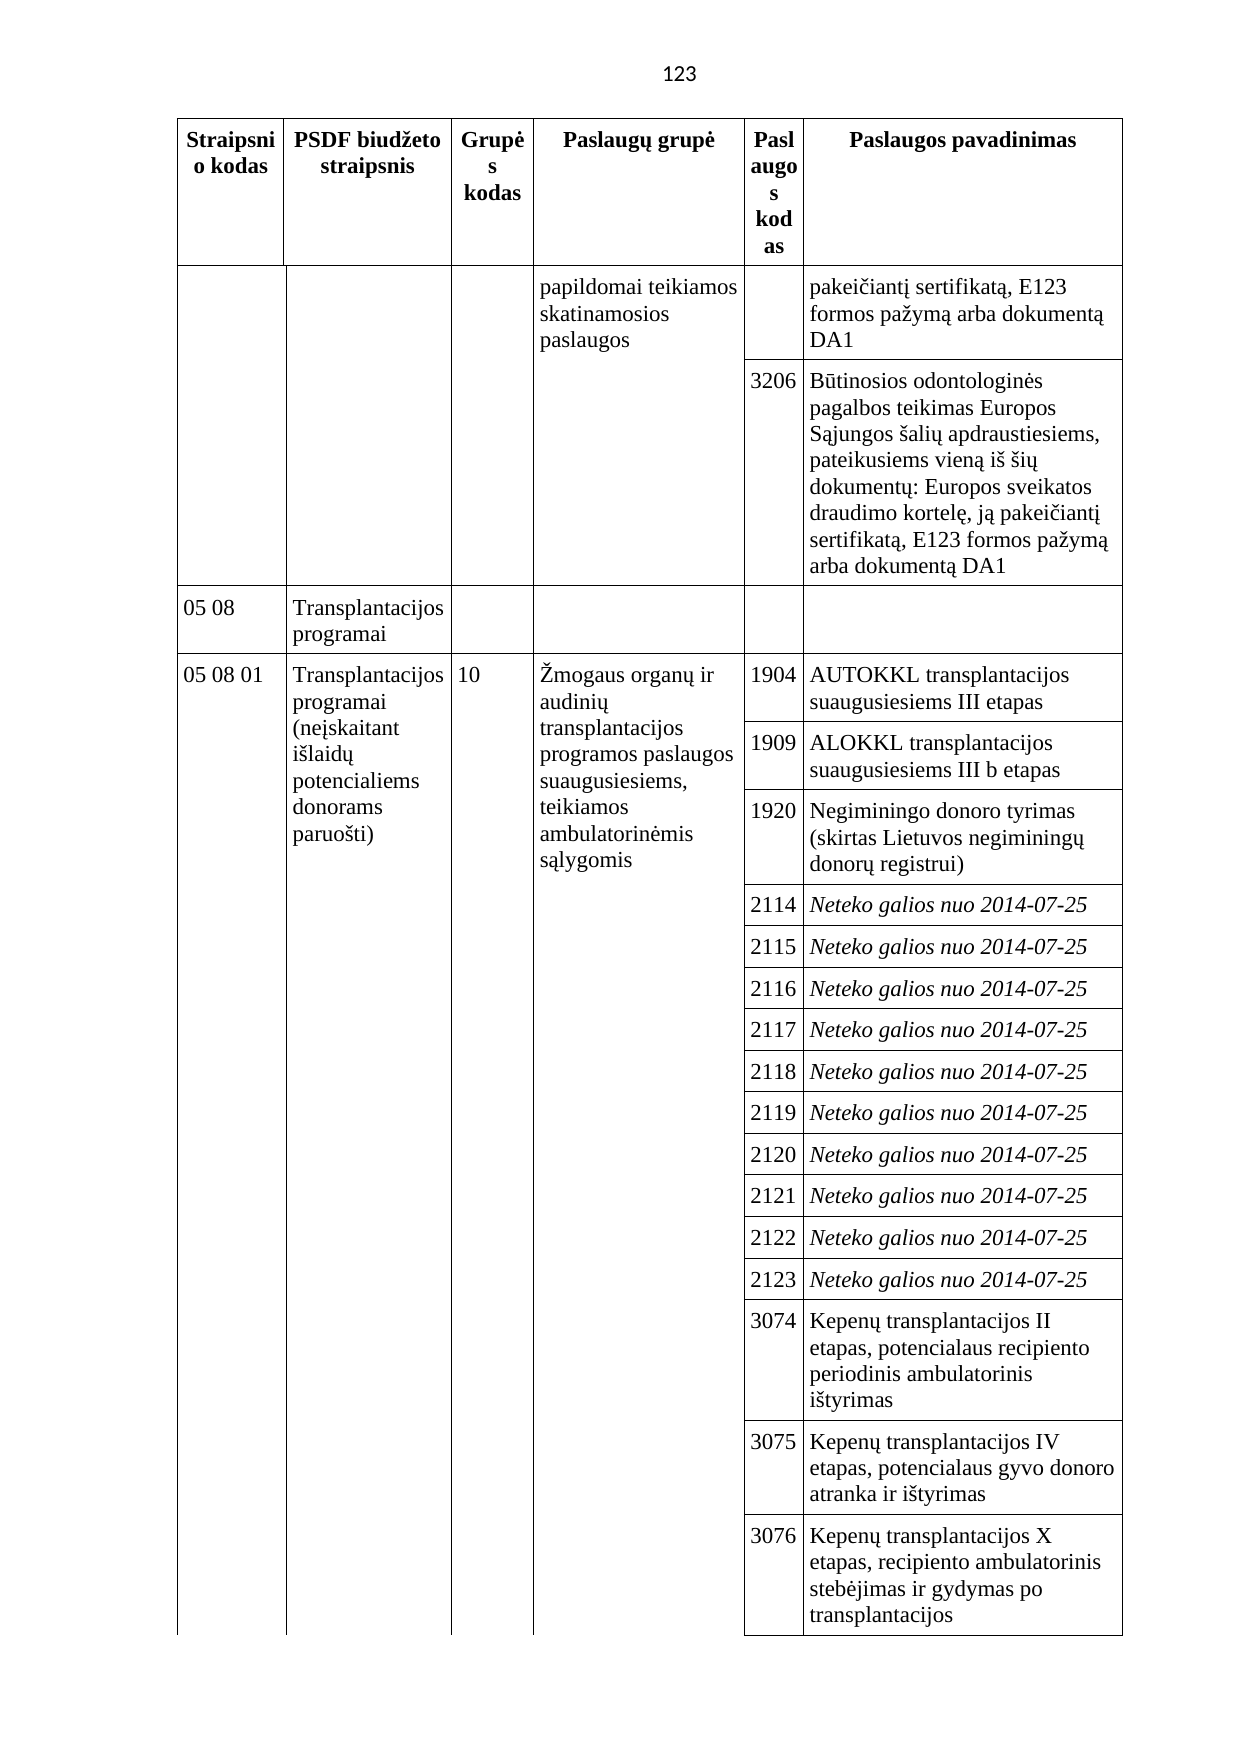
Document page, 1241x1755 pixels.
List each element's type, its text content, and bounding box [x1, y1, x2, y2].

table_cell 05 08 01 [178, 654, 286, 721]
table_cell Žmogaus organų ir audinių transplantacijos programos paslaugos suaugusiesiems, teikiamos ambulatorinėmis sąlygomis [534, 654, 744, 925]
table_cell 2120 [745, 1134, 803, 1174]
table_cell [287, 1050, 451, 1091]
table_cell [534, 967, 744, 1008]
table_cell [534, 1258, 744, 1299]
table_cell Kepenų transplantacijos II etapas, potencialaus recipiento periodinis ambulatorinis ištyrimas [804, 1300, 1122, 1420]
table_cell AUTOKKL transplantacijos suaugusiesiems III etapas [804, 654, 1122, 721]
table_cell Neteko galios nuo 2014-07-25 [804, 885, 1122, 925]
table_cell [178, 1050, 286, 1091]
table_cell Neteko galios nuo 2014-07-25 [804, 968, 1122, 1008]
table_cell [287, 266, 451, 585]
table_header Paslaugos pavadinimas [804, 119, 1122, 265]
table_cell [534, 1091, 744, 1133]
table_cell [178, 1133, 286, 1174]
table_cell [178, 789, 286, 883]
table_cell [452, 1514, 533, 1634]
table_cell [287, 1299, 451, 1420]
table_cell [452, 1008, 533, 1050]
table_cell [452, 925, 533, 967]
table_cell [178, 1091, 286, 1133]
table_cell ALOKKL transplantacijos suaugusiesiems III b etapas [804, 722, 1122, 789]
table_cell 2114 [745, 885, 803, 925]
table_cell Kepenų transplantacijos IV etapas, potencialaus gyvo donoro atranka ir ištyrimas [804, 1421, 1122, 1514]
table_cell [534, 1050, 744, 1091]
table_cell [534, 1299, 744, 1420]
table_cell [745, 586, 803, 653]
table_cell 2123 [745, 1259, 803, 1299]
table_cell [287, 1133, 451, 1174]
table_cell [178, 1299, 286, 1420]
table_cell [452, 721, 533, 789]
table_header Straipsnio kodas [178, 119, 283, 265]
table_cell [452, 1133, 533, 1174]
table_cell [534, 925, 744, 967]
table_cell 2121 [745, 1175, 803, 1216]
table_cell 10 [452, 654, 533, 721]
table_cell [452, 884, 533, 925]
table_cell Būtinosios odontologinės pagalbos teikimas Europos Sąjungos šalių apdraustiesiems, pateikusiems vieną iš šių dokumentų: Europos sveikatos draudimo kortelę, ją pakeičiantį sertifikatą, E123 formos pažymą arba dokumentą DA1 [804, 360, 1122, 585]
table_cell [452, 586, 533, 653]
table_cell Kepenų transplantacijos X etapas, recipiento ambulatorinis stebėjimas ir gydymas po transplantacijos [804, 1515, 1122, 1634]
table_cell 2115 [745, 926, 803, 967]
table_cell [287, 1420, 451, 1514]
table_cell 2116 [745, 968, 803, 1008]
table_cell [287, 1258, 451, 1299]
table_cell [534, 1133, 744, 1174]
table_cell [452, 1258, 533, 1299]
table_cell [178, 266, 286, 585]
table_cell [452, 266, 533, 585]
table_cell [745, 266, 803, 359]
table_cell 3074 [745, 1300, 803, 1420]
table_header PSDF biudžeto straipsnis [284, 119, 451, 265]
table_cell [287, 925, 451, 967]
table_cell Neteko galios nuo 2014-07-25 [804, 1092, 1122, 1133]
table_cell [287, 1008, 451, 1050]
table_cell [452, 789, 533, 883]
table_cell [178, 1514, 286, 1634]
table_cell 1920 [745, 790, 803, 883]
table_cell [452, 1299, 533, 1420]
table_cell [178, 1258, 286, 1299]
table_cell [452, 1050, 533, 1091]
table_header Grupės kodas [452, 119, 533, 265]
table_header Paslaugos kodas [745, 119, 803, 265]
table_cell [534, 586, 744, 653]
table_header Paslaugų grupė [534, 119, 744, 265]
table_cell Negiminingo donoro tyrimas (skirtas Lietuvos negiminingų donorų registrui) [804, 790, 1122, 883]
table_cell 3206 [745, 360, 803, 585]
table_cell Transplantacijos programai [287, 586, 451, 653]
table_cell [534, 1216, 744, 1257]
table_cell 1909 [745, 722, 803, 789]
table_cell [534, 1420, 744, 1514]
table_cell pakeičiantį sertifikatą, E123 formos pažymą arba dokumentą DA1 [804, 266, 1122, 359]
table_cell [452, 1091, 533, 1133]
table_cell [178, 1008, 286, 1050]
table_cell 3076 [745, 1515, 803, 1634]
table_cell 2118 [745, 1051, 803, 1091]
table_cell [178, 1216, 286, 1257]
table_cell Neteko galios nuo 2014-07-25 [804, 1217, 1122, 1257]
table_cell 1904 [745, 654, 803, 721]
table_cell papildomai teikiamos skatinamosios paslaugos [534, 266, 744, 585]
table_cell [287, 1216, 451, 1257]
table_cell [178, 1420, 286, 1514]
table_cell Neteko galios nuo 2014-07-25 [804, 1259, 1122, 1299]
table_cell [534, 1008, 744, 1050]
table_cell [534, 1174, 744, 1216]
table_cell Neteko galios nuo 2014-07-25 [804, 1175, 1122, 1216]
table_cell 2122 [745, 1217, 803, 1257]
table_cell Neteko galios nuo 2014-07-25 [804, 926, 1122, 967]
table_cell [287, 1091, 451, 1133]
table_cell Neteko galios nuo 2014-07-25 [804, 1134, 1122, 1174]
table_cell [804, 586, 1122, 653]
table_cell [452, 1216, 533, 1257]
table_cell [452, 1420, 533, 1514]
table_cell [452, 1174, 533, 1216]
table_cell [178, 1174, 286, 1216]
table_cell [287, 1514, 451, 1634]
table_cell [452, 967, 533, 1008]
table_cell 3075 [745, 1421, 803, 1514]
table_cell [178, 884, 286, 925]
table_cell Neteko galios nuo 2014-07-25 [804, 1009, 1122, 1050]
table_cell [287, 1174, 451, 1216]
table_cell [178, 967, 286, 1008]
table_cell 2117 [745, 1009, 803, 1050]
table_cell Neteko galios nuo 2014-07-25 [804, 1051, 1122, 1091]
table_cell [178, 721, 286, 789]
table_cell [534, 1514, 744, 1634]
table_cell Transplantacijos programai (neįskaitant išlaidų potencialiems donorams paruošti) [287, 654, 451, 925]
table_cell [287, 967, 451, 1008]
table_cell 2119 [745, 1092, 803, 1133]
table_cell [178, 925, 286, 967]
table_cell 05 08 [178, 586, 286, 653]
